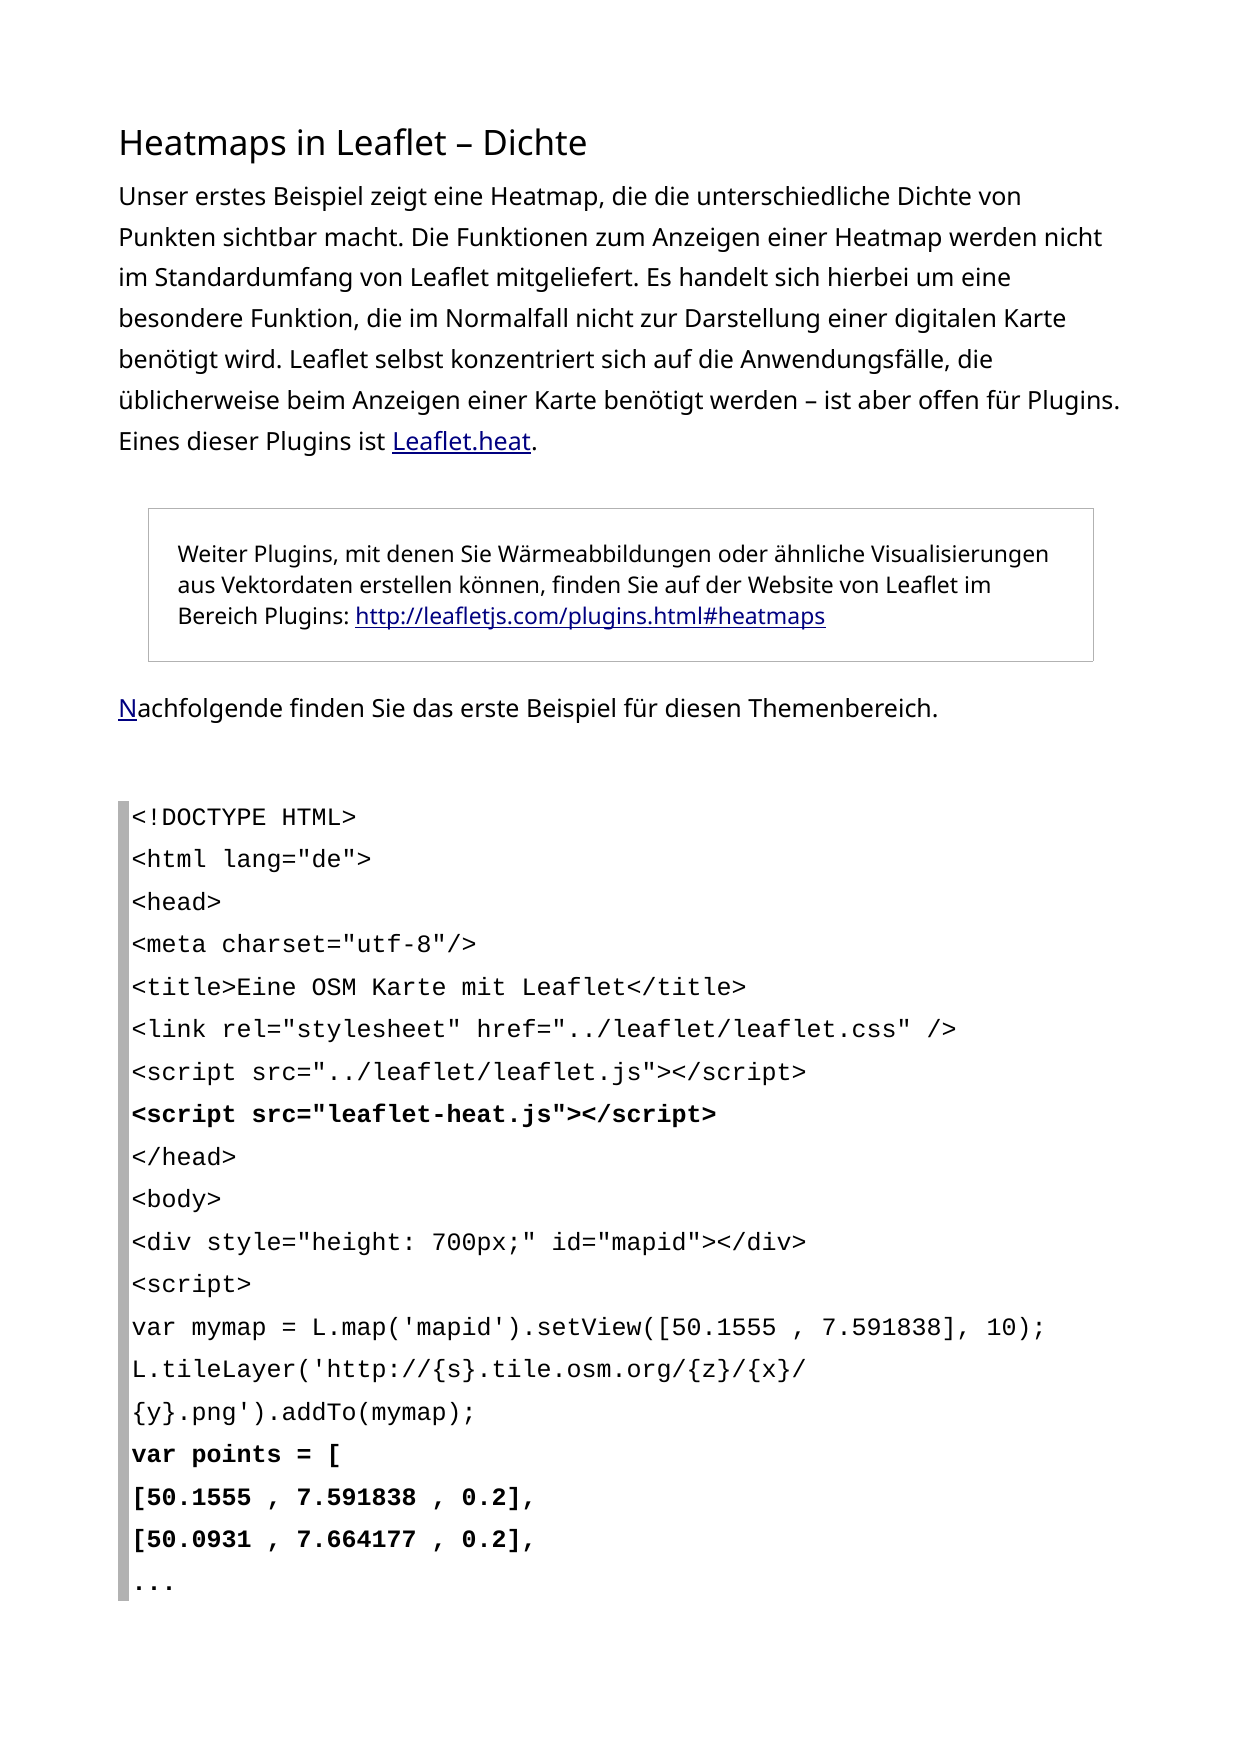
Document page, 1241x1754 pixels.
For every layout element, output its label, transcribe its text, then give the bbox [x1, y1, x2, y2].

text var points = [ [129, 1439, 1122, 1470]
text Weiter Plugins, mit denen Sie Wärmeabbildungen oder ähnliche Visualisierungen aus Vektordaten erstellen können, finden Sie auf der Website von Leaflet im Bereich Plugins: http://leafletjs.com/plugins.html#heatmaps [149, 509, 1093, 661]
text <body> [129, 1184, 1122, 1215]
text ... [129, 1566, 1122, 1601]
text <div style="height: 700px;" id="mapid"></div> [129, 1226, 1122, 1258]
text <script src="leaflet-heat.js"></script> [129, 1099, 1122, 1130]
text <meta charset="utf-8"/> [129, 929, 1122, 960]
text var mymap = L.map('mapid').setView([50.1555 , 7.591838], 10); [129, 1311, 1122, 1343]
text </head> [129, 1141, 1122, 1173]
text <html lang="de"> [129, 844, 1122, 875]
text <script src="../leaflet/leaflet.js"></script> [129, 1056, 1122, 1088]
text <title>Eine OSM Karte mit Leaflet</title> [129, 971, 1122, 1003]
text [50.1555 , 7.591838 , 0.2], [129, 1481, 1122, 1513]
text Unser erstes Beispiel zeigt eine Heatmap, die die unterschiedliche Dichte von Punkten sichtbar macht. Die Funktionen zum Anzeigen einer Heatmap werden nicht im Standardumfang von Leaflet mitgeliefert. Es handelt sich hierbei um eine besondere Funktion, die im Normalfall nicht zur Darstellung einer digitalen Karte benötigt wird. Leaflet selbst konzentriert sich auf die Anwendungsfälle, die üblicherweise beim Anzeigen einer Karte benötigt werden – ist aber offen für Plugins. Eines dieser Plugins ist Leaflet.heat. [118, 178, 1122, 457]
text Nachfolgende finden Sie das erste Beispiel für diesen Themenbereich. [118, 691, 1122, 725]
text [50.0931 , 7.664177 , 0.2], [129, 1524, 1122, 1555]
text L.tileLayer('http://{s}.tile.osm.org/{z}/{x}/{y}.png').addTo(mymap); [129, 1354, 1122, 1428]
subtitle Heatmaps in Leaflet – Dichte [118, 118, 1122, 166]
text <head> [129, 886, 1122, 918]
text <script> [129, 1269, 1122, 1300]
text <!DOCTYPE HTML> [129, 801, 1122, 833]
text <link rel="stylesheet" href="../leaflet/leaflet.css" /> [129, 1014, 1122, 1045]
